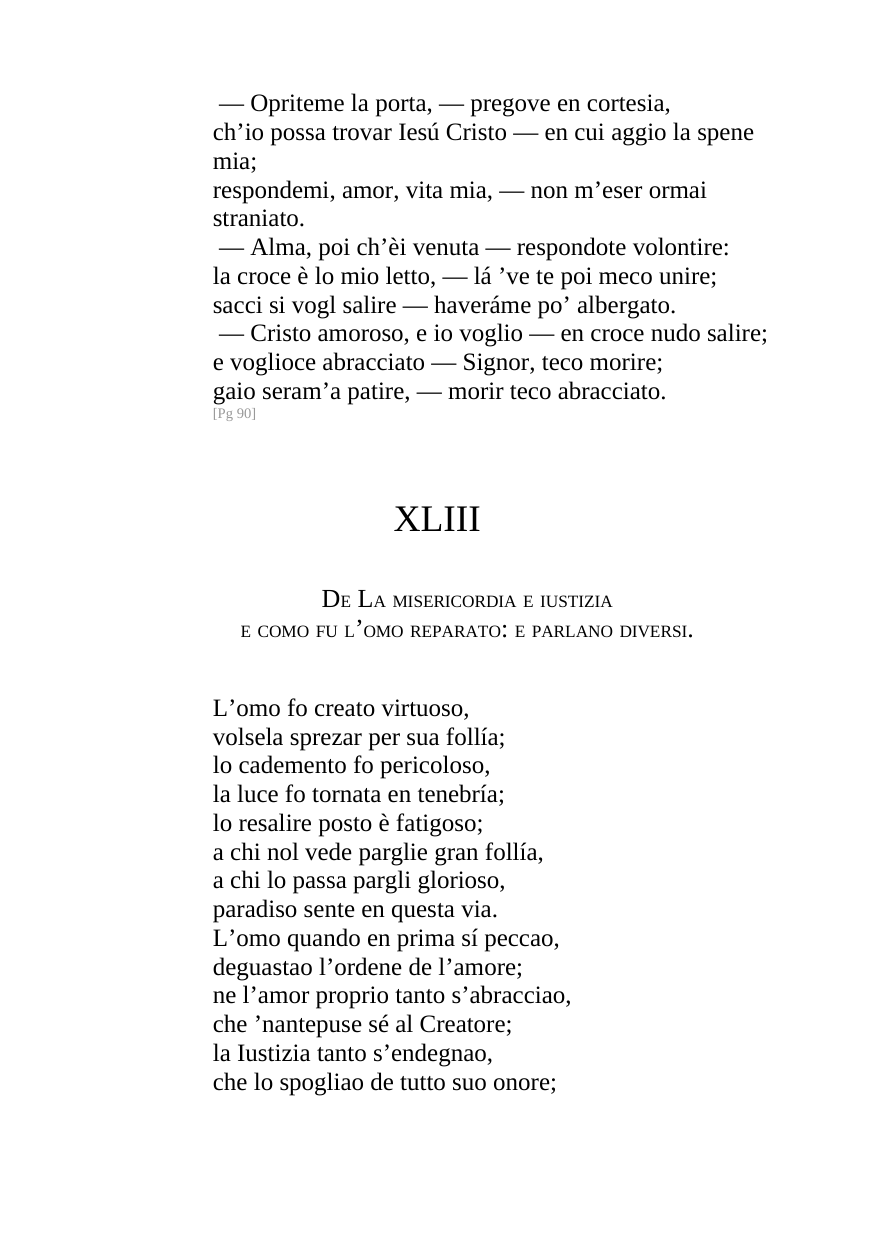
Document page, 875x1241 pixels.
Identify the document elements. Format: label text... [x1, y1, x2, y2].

text L’omo fo creato virtuoso, volsela sprezar per sua follía; lo cademento fo pericoloso, la luce fo tornata en tenebría; lo resalire posto è fatigoso; a chi nol vede parglie gran follía, a chi lo passa pargli glorioso, paradiso sente en questa via. [213, 693, 779, 923]
text L’omo quando en prima sí peccao, deguastao l’ordene de l’amore; ne l’amor proprio tanto s’abracciao, che ’nantepuse sé al Creatore; la Iustizia tanto s’endegnao, che lo spogliao de tutto suo onore; [213, 923, 779, 1095]
text — Opriteme la porta, — pregove en cortesia, ch’io possa trovar Iesú Cristo — en cui aggio la spene mia; respondemi, amor, vita mia, — non m’eser ormai straniato. [213, 88, 779, 232]
text — Alma, poi ch’èi venuta — respondote volontire: la croce è lo mio letto, — lá ’ve te poi meco unire; sacci si vogl salire — haveráme po’ albergato. [213, 232, 779, 318]
text — Cristo amoroso, e io voglio — en croce nudo salire; e voglioce abracciato — Signor, teco morire; gaio seram’a patire, — morir teco abracciato. [Pg 90] [213, 318, 779, 422]
subtitle XLIII De La misericordia e iustizia e como fu l’omo reparato: e parlano diversi. [94, 497, 779, 643]
